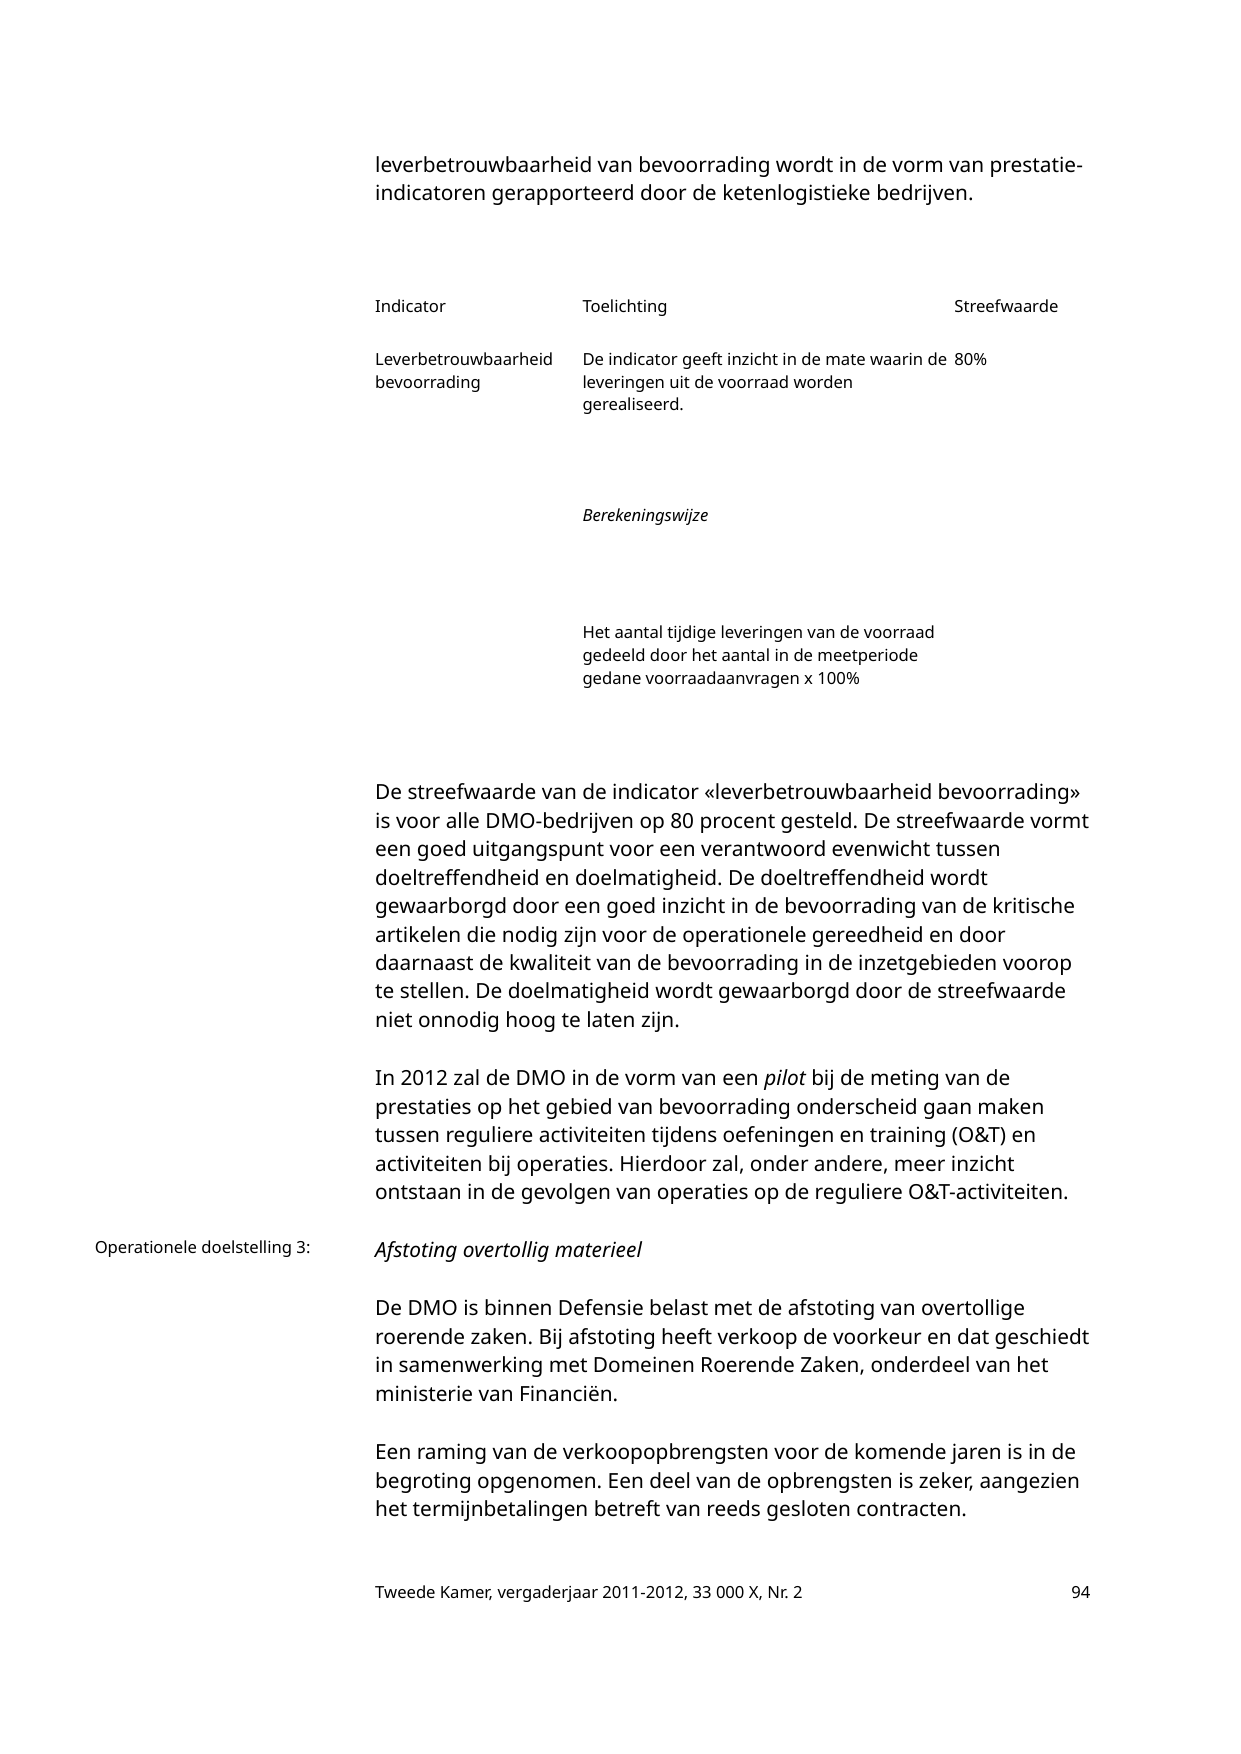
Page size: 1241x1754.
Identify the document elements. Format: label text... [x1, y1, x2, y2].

table_header Streefwaarde [954, 295, 1090, 347]
table_cell [375, 563, 582, 621]
table_cell [954, 563, 1090, 621]
text Een raming van de verkoopopbrengsten voor de komende jaren is in de begroting opgenomen. Een deel van de opbrengsten is zeker, aangezien het termijnbetalingen betreft van reeds gesloten contracten. [375, 1437, 1090, 1523]
text Operationele doelstelling 3: [94, 1236, 328, 1258]
table_cell [375, 446, 582, 504]
table_cell [954, 446, 1090, 504]
table_cell Het aantal tijdige leveringen van de voorraad gedeeld door het aantal in de meetperiode gedane voorraadaanvragen x 100% [582, 621, 954, 719]
table_header Indicator [375, 295, 582, 347]
table_cell [954, 621, 1090, 719]
text [94, 1258, 328, 1266]
text leverbetrouwbaarheid van bevoorrading wordt in de vorm van prestatie-indicatoren gerapporteerd door de ketenlogistieke bedrijven. [375, 150, 1090, 207]
text De streefwaarde van de indicator «leverbetrouwbaarheid bevoorrading» is voor alle DMO-bedrijven op 80 procent gesteld. De streefwaarde vormt een goed uitgangspunt voor een verantwoord evenwicht tussen doeltreffendheid en doelmatigheid. De doeltreffendheid wordt gewaarborgd door een goed inzicht in de bevoorrading van de kritische artikelen die nodig zijn voor de operationele gereedheid en door daarnaast de kwaliteit van de bevoorrading in de inzetgebieden voorop te stellen. De doelmatigheid wordt gewaarborgd door de streefwaarde niet onnodig hoog te laten zijn. [375, 777, 1090, 1033]
table_cell [582, 446, 954, 504]
text De DMO is binnen Defensie belast met de afstoting van overtollige roerende zaken. Bij afstoting heeft verkoop de voorkeur en dat geschiedt in samenwerking met Domeinen Roerende Zaken, onderdeel van het ministerie van Financiën. [375, 1293, 1090, 1407]
table_cell [954, 504, 1090, 562]
table_cell Berekeningswijze [582, 504, 954, 562]
table_cell [375, 621, 582, 719]
table_cell 80% [954, 348, 1090, 446]
text Afstoting overtollig materieel [375, 1236, 1090, 1264]
table_cell Leverbetrouwbaarheid bevoorrading [375, 348, 582, 446]
table_cell [375, 504, 582, 562]
table_cell [582, 563, 954, 621]
table_cell De indicator geeft inzicht in de mate waarin de leveringen uit de voorraad worden gerealiseerd. [582, 348, 954, 446]
table_header Toelichting [582, 295, 954, 347]
text In 2012 zal de DMO in de vorm van een pilot bij de meting van de prestaties op het gebied van bevoorrading onderscheid gaan maken tussen reguliere activiteiten tijdens oefeningen en training (O&T) en activiteiten bij operaties. Hierdoor zal, onder andere, meer inzicht ontstaan in de gevolgen van operaties op de reguliere O&T-activiteiten. [375, 1063, 1090, 1206]
